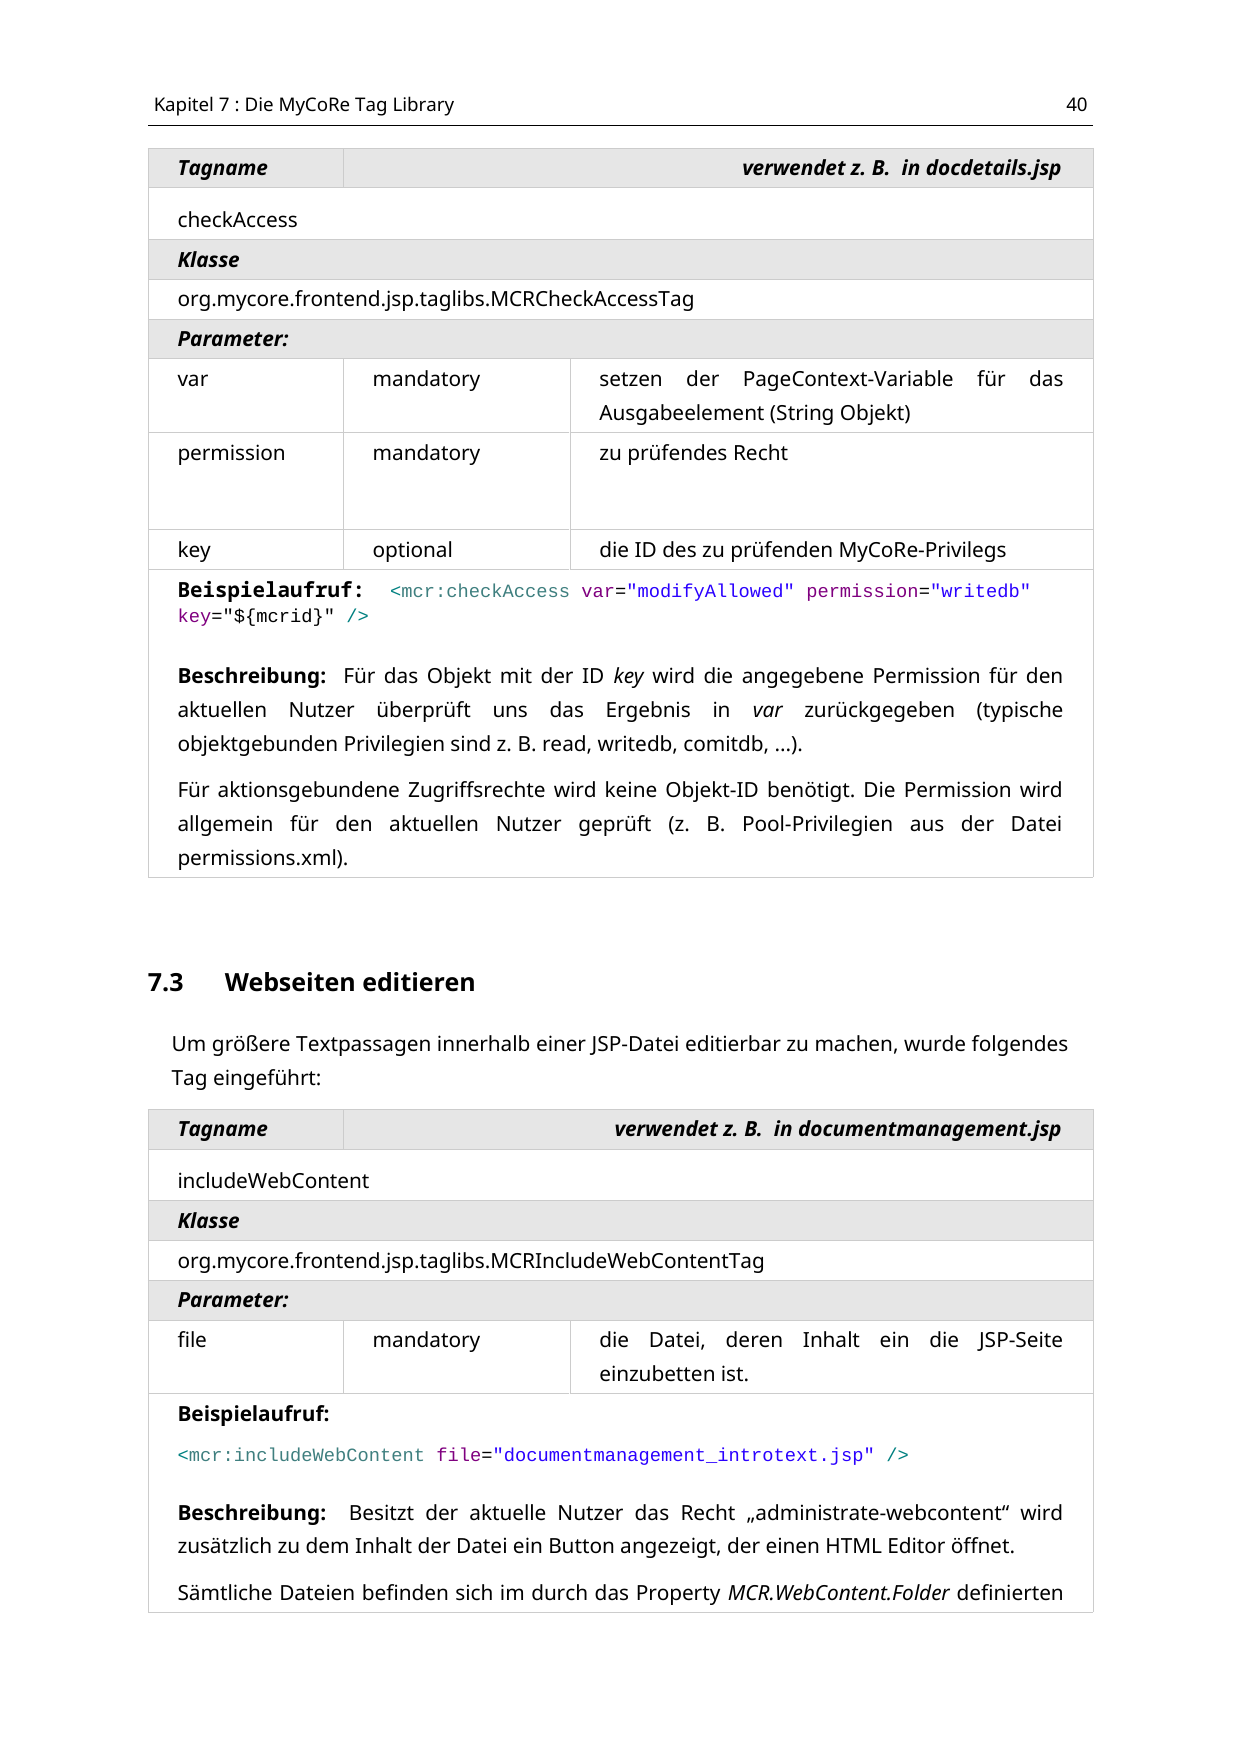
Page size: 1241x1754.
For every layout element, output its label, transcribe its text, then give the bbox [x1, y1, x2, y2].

table_cell file [149, 1321, 343, 1393]
subtitle Webseiten editieren [148, 965, 1092, 999]
table_cell includeWebContent [149, 1150, 1093, 1200]
table_cell optional [344, 530, 569, 569]
table_header Tagname [149, 149, 343, 187]
table_header Tagname [149, 1110, 343, 1149]
table_cell Parameter: [149, 1281, 1093, 1320]
table_cell setzen der PageContext-Variable für das Ausgabeelement (String Objekt) [571, 359, 1093, 432]
table_cell mandatory [344, 433, 569, 529]
table_cell Beispielaufruf: <mcr:checkAccess var="modifyAllowed" permission="writedb" key="${mcrid}" /> Beschreibung: Für das Objekt mit der ID key wird die angegebene Permission für den aktuellen Nutzer überprüft uns das Ergebnis in var zurückgegeben (typische objektgebunden Privilegien sind z. B. read, writedb, comitdb, ...). Für aktionsgebundene Zugriffsrechte wird keine Objekt-ID benötigt. Die Permission wird allgemein für den aktuellen Nutzer geprüft (z. B. Pool-Privilegien aus der Datei permissions.xml). [149, 570, 1093, 877]
table_cell zu prüfendes Recht [571, 433, 1093, 529]
table_cell Klasse [149, 240, 1093, 279]
table_cell Beispielaufruf: <mcr:includeWebContent file="documentmanagement_introtext.jsp" /> Beschreibung: Besitzt der aktuelle Nutzer das Recht „administrate-webcontent“ wird zusätzlich zu dem Inhalt der Datei ein Button angezeigt, der einen HTML Editor öffnet. Sämtliche Dateien befinden sich im durch das Property MCR.WebContent.Folder definierten [149, 1394, 1093, 1612]
table_cell die Datei, deren Inhalt ein die JSP-Seite einzubetten ist. [571, 1321, 1093, 1393]
table_cell Klasse [149, 1201, 1093, 1240]
table_header verwendet z. B. in docdetails.jsp [344, 149, 1093, 187]
text Um größere Textpassagen innerhalb einer JSP-Datei editierbar zu machen, wurde folgendes Tag eingeführt: [171, 1029, 1069, 1091]
table_cell Parameter: [149, 320, 1093, 358]
table_cell var [149, 359, 343, 432]
table_cell die ID des zu prüfenden MyCoRe-Privilegs [571, 530, 1093, 569]
table_cell org.mycore.frontend.jsp.taglibs.MCRCheckAccessTag [149, 280, 1093, 319]
table_cell key [149, 530, 343, 569]
table_cell permission [149, 433, 343, 529]
table_cell mandatory [344, 359, 569, 432]
table_header verwendet z. B. in documentmanagement.jsp [344, 1110, 1093, 1149]
table_cell org.mycore.frontend.jsp.taglibs.MCRIncludeWebContentTag [149, 1241, 1093, 1280]
table_cell checkAccess [149, 188, 1093, 239]
table_cell mandatory [344, 1321, 569, 1393]
